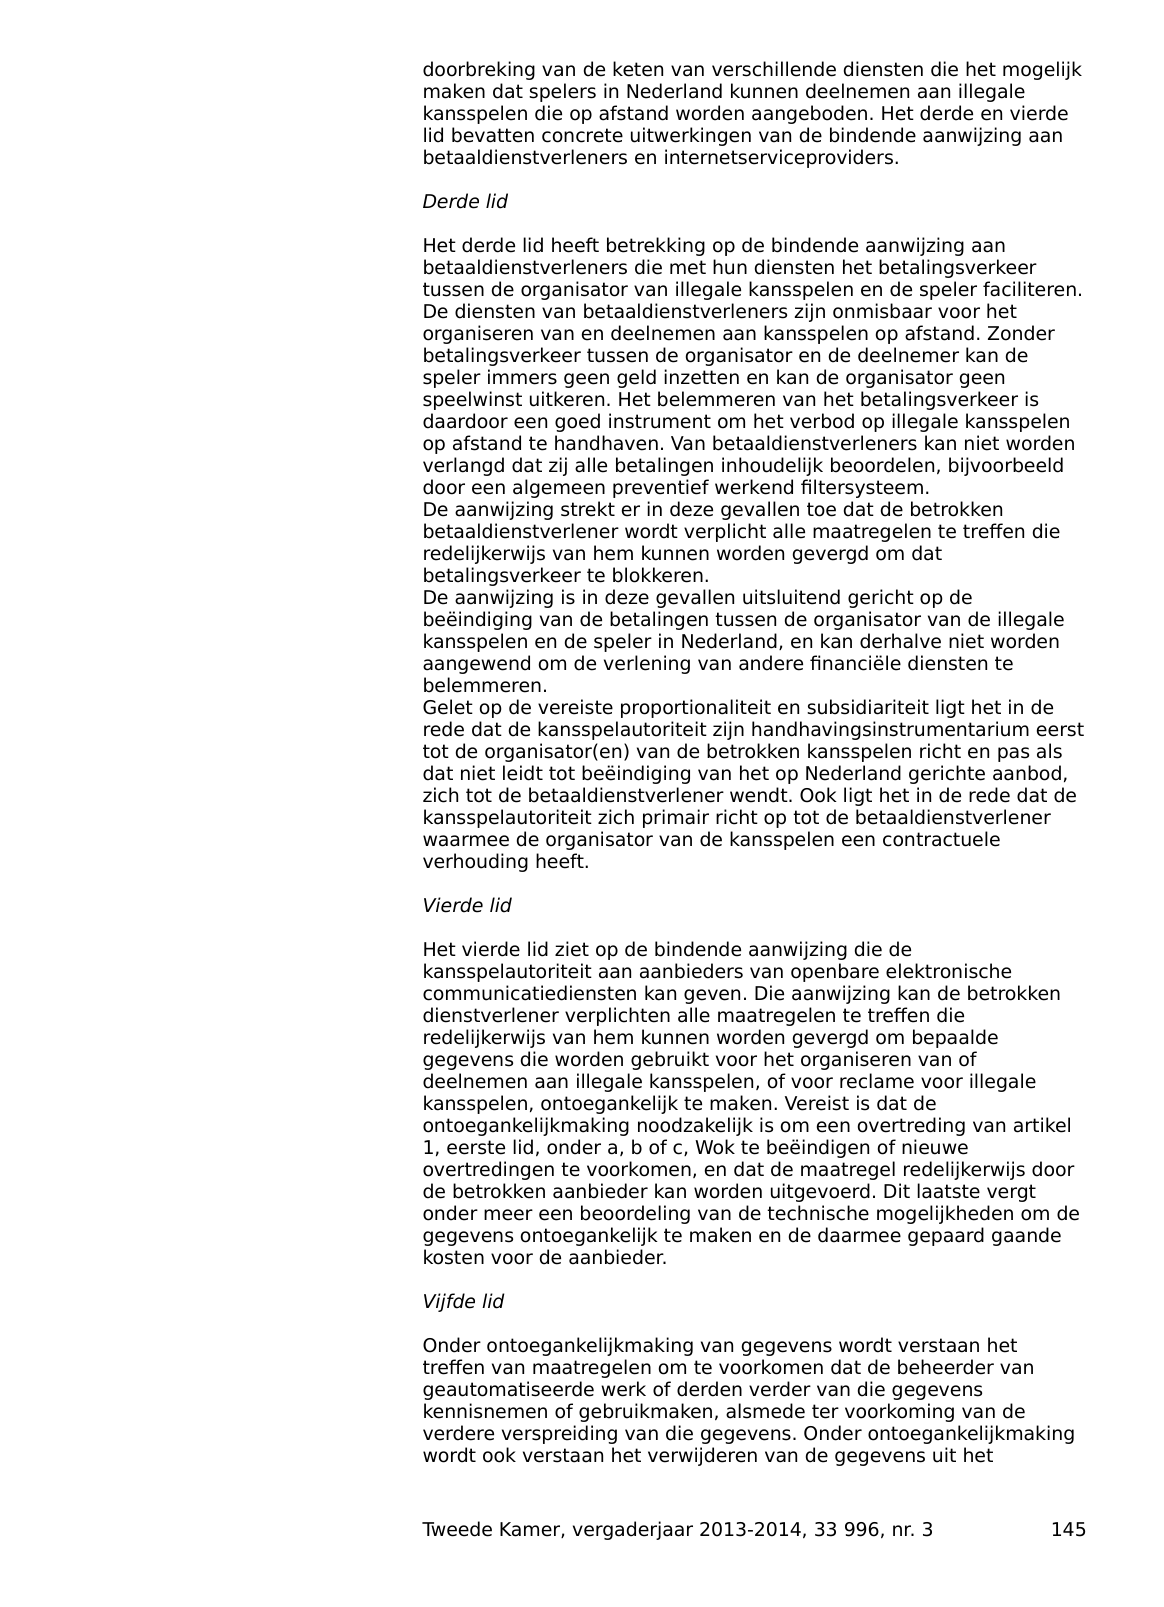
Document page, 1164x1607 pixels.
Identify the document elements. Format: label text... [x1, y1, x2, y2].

text Onder ontoegankelijkmaking van gegevens wordt verstaan het treffen van maatregelen om te voorkomen dat de beheerder van geautomatiseerde werk of derden verder van die gegevens kennisnemen of gebruikmaken, alsmede ter voorkoming van de verdere verspreiding van die gegevens. Onder ontoegankelijkmaking wordt ook verstaan het verwijderen van de gegevens uit het [422, 1335, 1087, 1467]
text De diensten van betaaldienstverleners zijn onmisbaar voor het organiseren van en deelnemen aan kansspelen op afstand. Zonder betalingsverkeer tussen de organisator en de deelnemer kan de speler immers geen geld inzetten en kan de organisator geen speelwinst uitkeren. Het belemmeren van het betalingsverkeer is daardoor een goed instrument om het verbod op illegale kansspelen op afstand te handhaven. Van betaaldienstverleners kan niet worden verlangd dat zij alle betalingen inhoudelijk beoordelen, bijvoorbeeld door een algemeen preventief werkend filtersysteem. [422, 301, 1087, 499]
subtitle Vierde lid [422, 895, 1087, 917]
subtitle Vijfde lid [422, 1291, 1087, 1313]
text Gelet op de vereiste proportionaliteit en subsidiariteit ligt het in de rede dat de kansspelautoriteit zijn handhavingsinstrumentarium eerst tot de organisator(en) van de betrokken kansspelen richt en pas als dat niet leidt tot beëindiging van het op Nederland gerichte aanbod, zich tot de betaaldienstverlener wendt. Ook ligt het in de rede dat de kansspelautoriteit zich primair richt op tot de betaaldienstverlener waarmee de organisator van de kansspelen een contractuele verhouding heeft. [422, 697, 1087, 873]
subtitle Derde lid [422, 191, 1087, 213]
text Het vierde lid ziet op de bindende aanwijzing die de kansspelautoriteit aan aanbieders van openbare elektronische communicatiediensten kan geven. Die aanwijzing kan de betrokken dienstverlener verplichten alle maatregelen te treffen die redelijkerwijs van hem kunnen worden gevergd om bepaalde gegevens die worden gebruikt voor het organiseren van of deelnemen aan illegale kansspelen, of voor reclame voor illegale kansspelen, ontoegankelijk te maken. Vereist is dat de ontoegankelijkmaking noodzakelijk is om een overtreding van artikel 1, eerste lid, onder a, b of c, Wok te beëindigen of nieuwe overtredingen te voorkomen, en dat de maatregel redelijkerwijs door de betrokken aanbieder kan worden uitgevoerd. Dit laatste vergt onder meer een beoordeling van de technische mogelijkheden om de gegevens ontoegankelijk te maken en de daarmee gepaard gaande kosten voor de aanbieder. [422, 939, 1087, 1269]
text Het derde lid heeft betrekking op de bindende aanwijzing aan betaaldienstverleners die met hun diensten het betalingsverkeer tussen de organisator van illegale kansspelen en de speler faciliteren. [422, 235, 1087, 301]
text De aanwijzing strekt er in deze gevallen toe dat de betrokken betaaldienstverlener wordt verplicht alle maatregelen te treffen die redelijkerwijs van hem kunnen worden gevergd om dat betalingsverkeer te blokkeren. [422, 499, 1087, 587]
text De aanwijzing is in deze gevallen uitsluitend gericht op de beëindiging van de betalingen tussen de organisator van de illegale kansspelen en de speler in Nederland, en kan derhalve niet worden aangewend om de verlening van andere financiële diensten te belemmeren. [422, 587, 1087, 697]
text doorbreking van de keten van verschillende diensten die het mogelijk maken dat spelers in Nederland kunnen deelnemen aan illegale kansspelen die op afstand worden aangeboden. Het derde en vierde lid bevatten concrete uitwerkingen van de bindende aanwijzing aan betaaldienstverleners en internetserviceproviders. [422, 59, 1087, 169]
